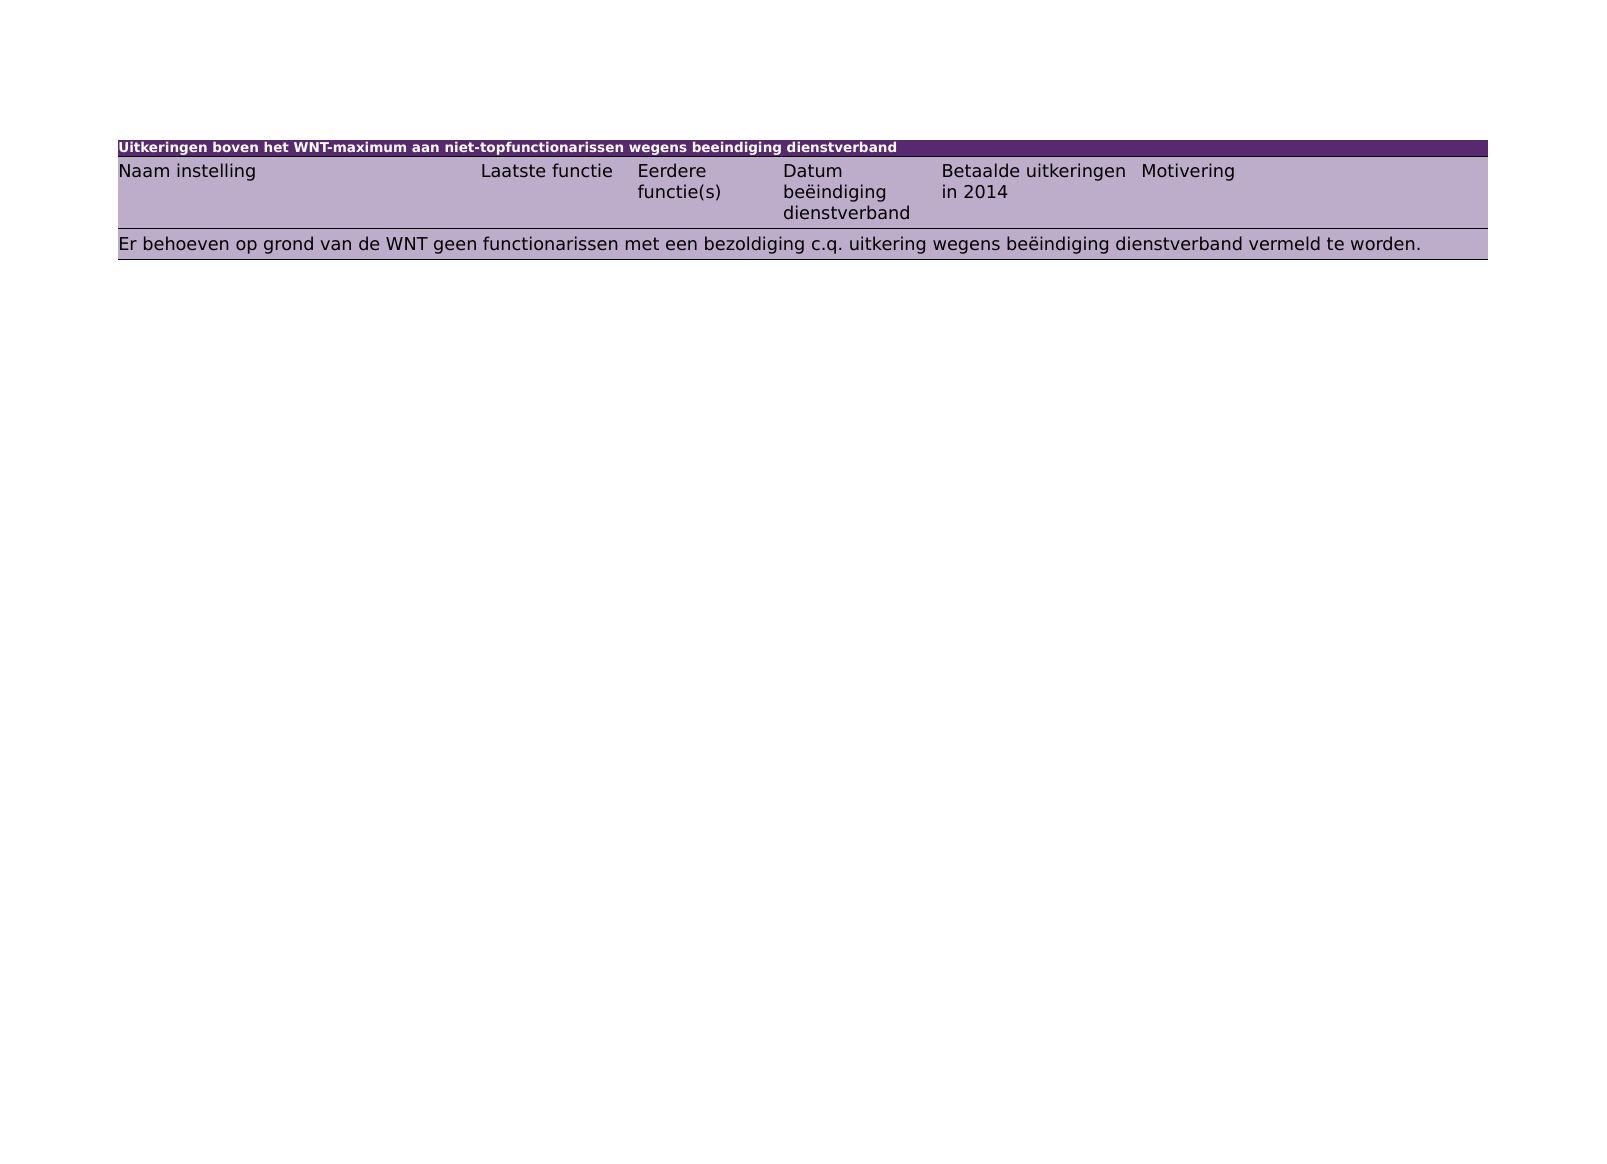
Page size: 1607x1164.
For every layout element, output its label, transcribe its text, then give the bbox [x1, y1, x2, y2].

table_cell Eerdere functie(s) [631, 157, 777, 228]
table_cell Datum beëindiging dienstverband [777, 157, 936, 228]
table_header Uitkeringen boven het WNT-maximum aan niet-topfunctionarissen wegens beeindiging dienstverband [118, 140, 1488, 156]
table_cell Naam instelling [118, 157, 474, 228]
table_cell Er behoeven op grond van de WNT geen functionarissen met een bezoldiging c.q. uitkering wegens beëindiging dienstverband vermeld te worden. [118, 229, 1488, 259]
table_cell Betaalde uitkeringen in 2014 [936, 157, 1135, 228]
table_cell Laatste functie [475, 157, 631, 228]
table_cell Motivering [1135, 157, 1303, 228]
table_cell [1303, 157, 1488, 228]
